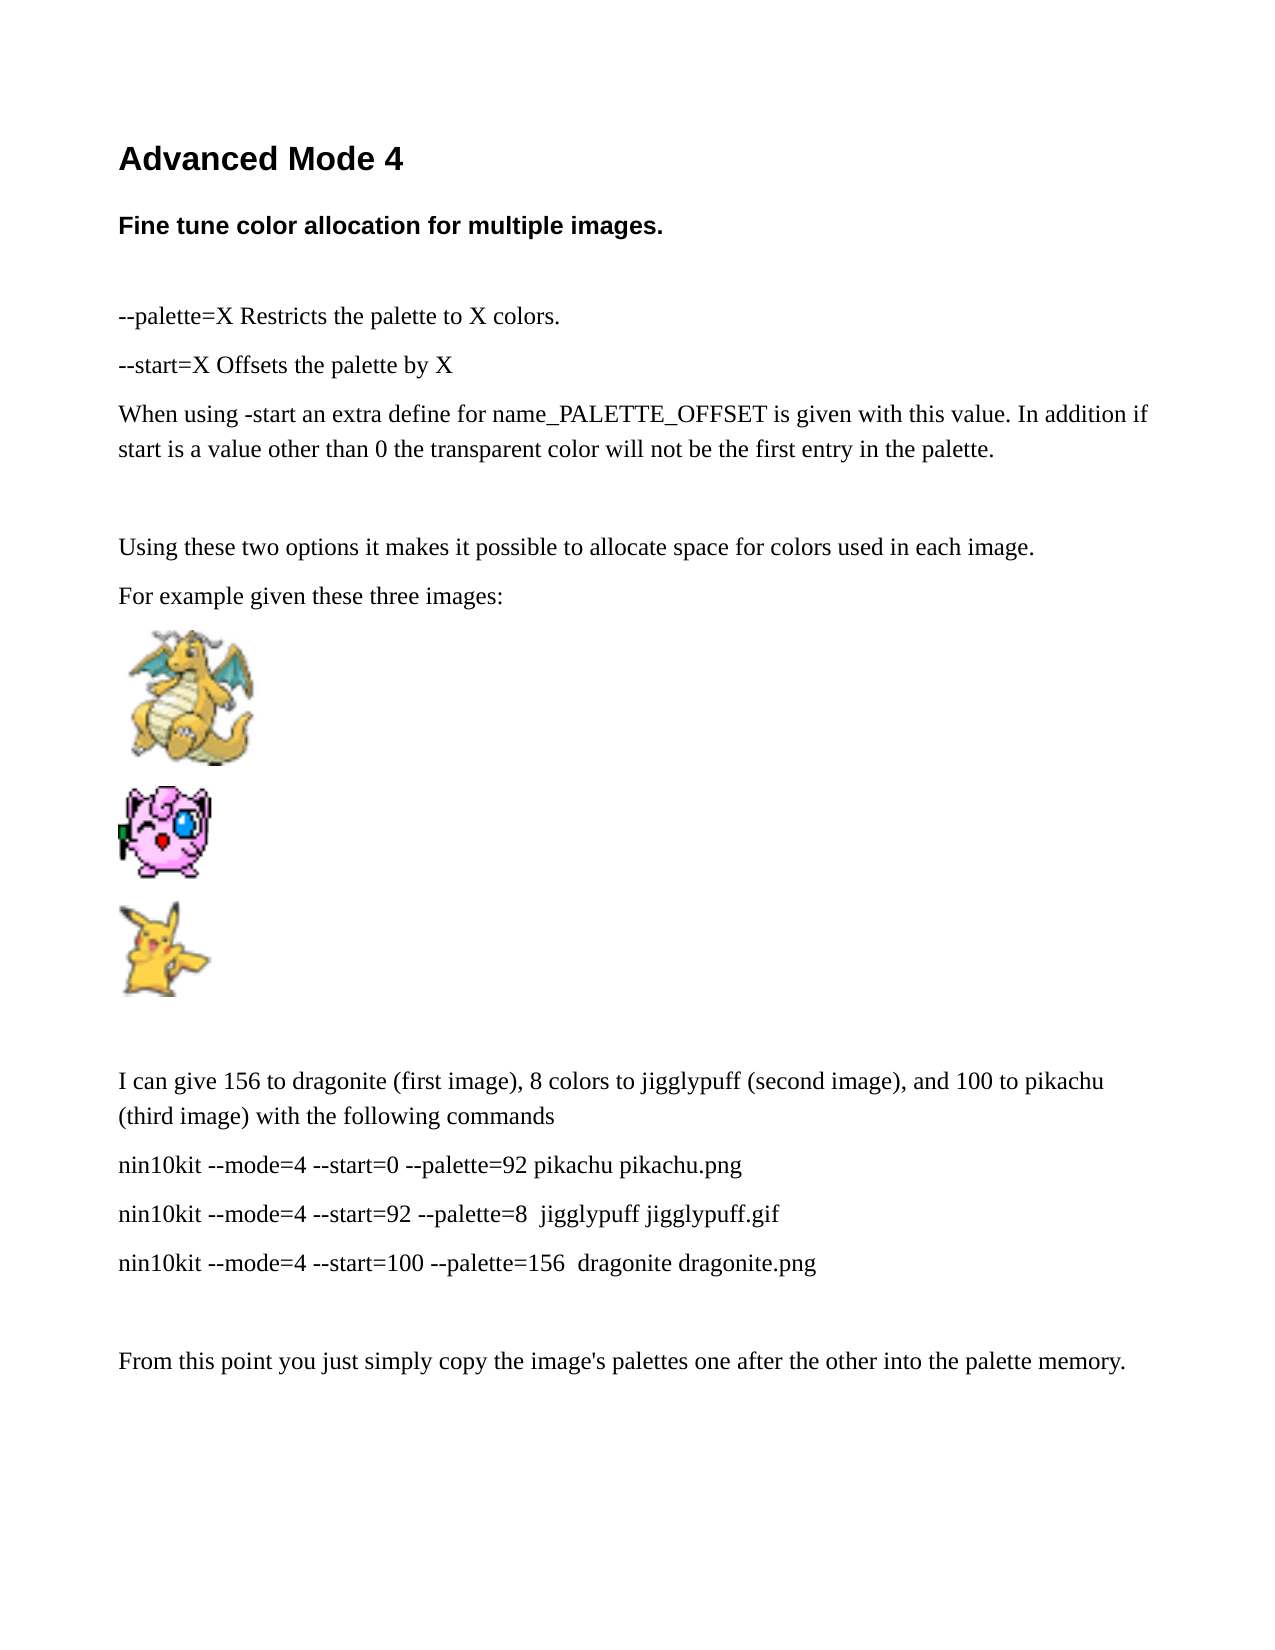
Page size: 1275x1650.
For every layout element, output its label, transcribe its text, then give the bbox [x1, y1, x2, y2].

text From this point you just simply copy the image's palettes one after the other into the palette memory. [118, 1346, 1157, 1375]
text I can give 156 to dragonite (first image), 8 colors to jigglypuff (second image), and 100 to pikachu (third image) with the following commands [118, 1066, 1157, 1130]
text nin10kit --mode=4 --start=0 --palette=92 pikachu pikachu.png [118, 1150, 1157, 1179]
text Using these two options it makes it possible to allocate space for colors used in each image. [118, 532, 1157, 561]
text nin10kit --mode=4 --start=92 --palette=8 jigglypuff jigglypuff.gif [118, 1199, 1157, 1228]
picture [118, 786, 212, 882]
subtitle Advanced Mode 4 [118, 139, 1157, 178]
text --start=X Offsets the palette by X [118, 350, 1157, 379]
text When using -start an extra define for name_PALETTE_OFFSET is given with this value. In addition if start is a value other than 0 the transparent color will not be the first entry in the palette. [118, 399, 1157, 463]
picture [118, 901, 212, 997]
picture [124, 630, 260, 766]
subtitle Fine tune color allocation for multiple images. [118, 211, 1157, 240]
text --palette=X Restricts the palette to X colors. [118, 301, 1157, 330]
text For example given these three images: [118, 581, 1157, 610]
text nin10kit --mode=4 --start=100 --palette=156 dragonite dragonite.png [118, 1248, 1157, 1277]
